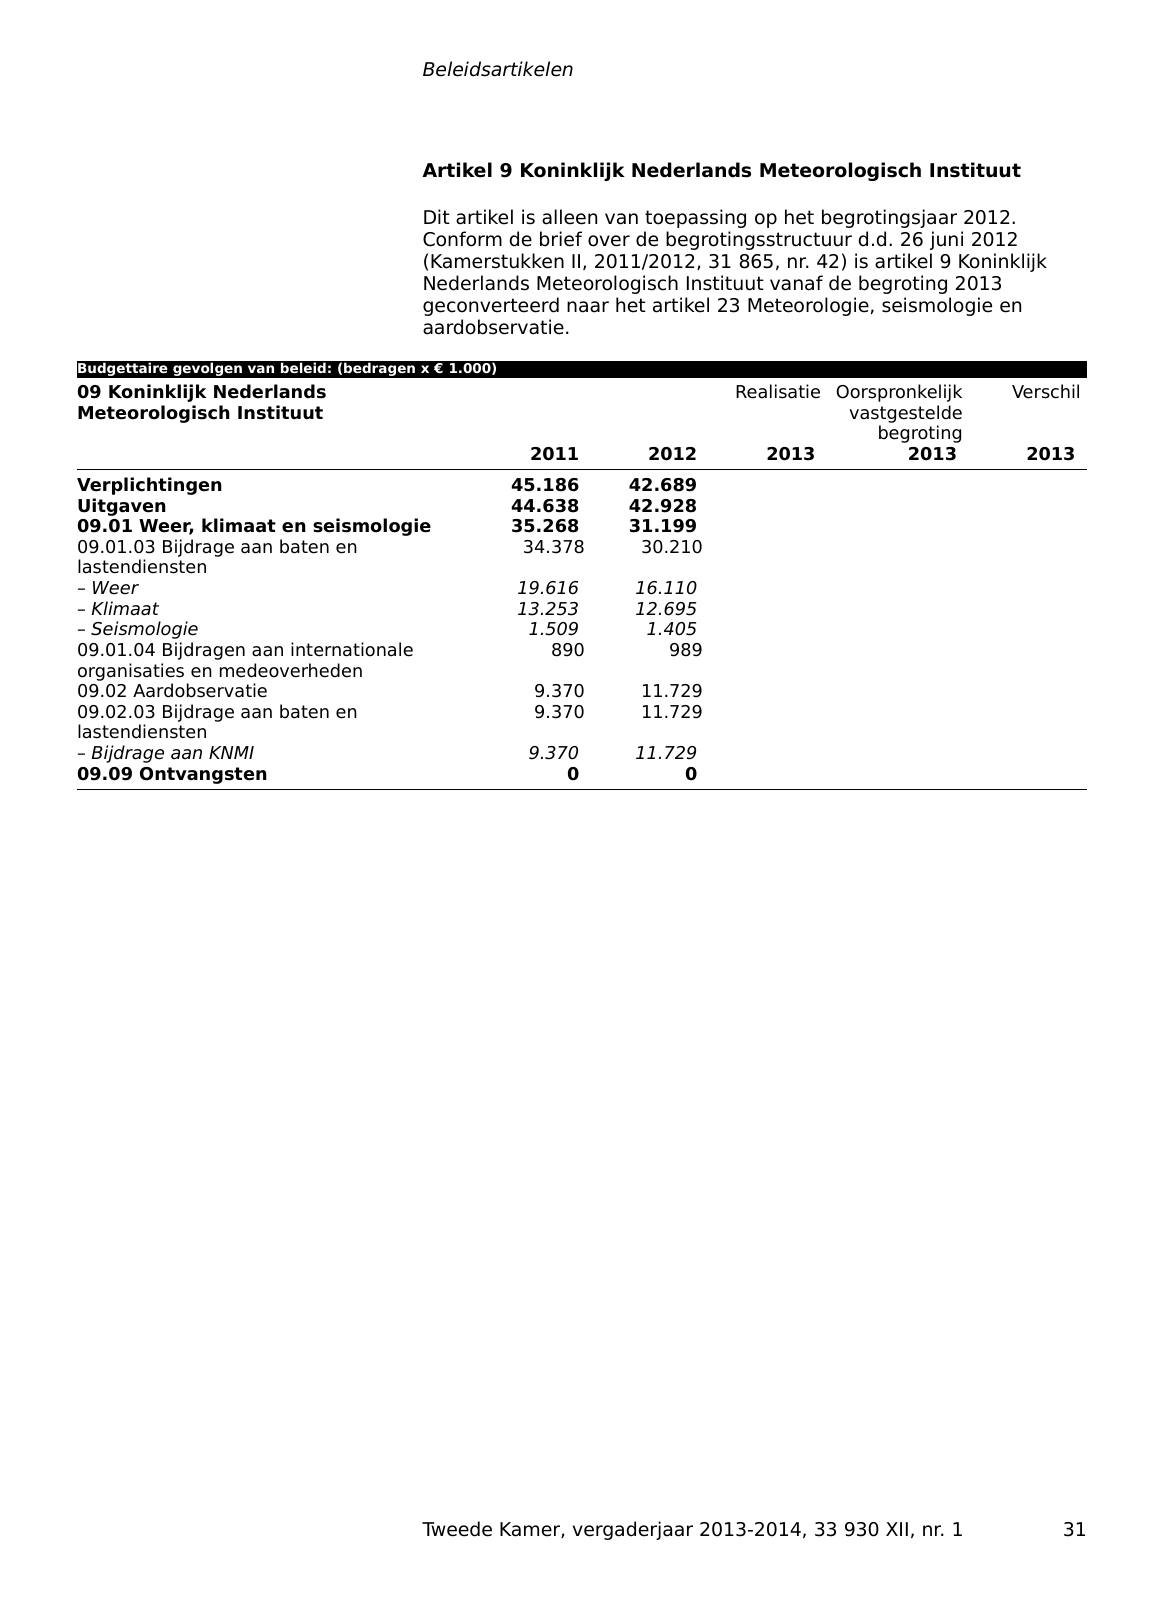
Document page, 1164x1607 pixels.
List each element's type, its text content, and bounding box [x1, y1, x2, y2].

table_cell [77, 444, 472, 469]
table_cell [827, 764, 968, 789]
table_cell 09.09 Ontvangsten [77, 764, 472, 789]
table_cell [827, 578, 968, 599]
table_cell [969, 599, 1087, 619]
table_cell [709, 764, 827, 789]
table_cell [827, 702, 968, 743]
table_cell [827, 743, 968, 764]
table_cell 09.01 Weer, klimaat en seismologie [77, 516, 472, 537]
table_cell 2013 [827, 444, 968, 469]
table_cell [709, 516, 827, 537]
table_cell [827, 619, 968, 640]
table_cell [709, 619, 827, 640]
subtitle Artikel 9 Koninklijk Nederlands Meteorologisch Instituut [422, 160, 1087, 182]
table_cell 989 [591, 640, 708, 681]
table_cell 13.253 [473, 599, 591, 619]
table_cell 16.110 [591, 578, 708, 599]
table_cell [709, 578, 827, 599]
table_cell [709, 743, 827, 764]
table_cell [709, 537, 827, 578]
table_cell [969, 743, 1087, 764]
table_cell 1.509 [473, 619, 591, 640]
table_cell [827, 496, 968, 516]
table_cell [969, 516, 1087, 537]
table_cell [709, 496, 827, 516]
table_cell 09.01.04 Bijdragen aan internationale organisaties en medeoverheden [77, 640, 472, 681]
table_cell Uitgaven [77, 496, 472, 516]
table_cell [827, 681, 968, 702]
table_cell 0 [473, 764, 591, 789]
table_cell 1.405 [591, 619, 708, 640]
table_cell [709, 470, 827, 496]
table_cell 11.729 [591, 681, 708, 702]
table_cell [473, 378, 591, 444]
table_cell [709, 599, 827, 619]
table_cell [709, 681, 827, 702]
table_cell 2013 [969, 444, 1087, 469]
table_cell [969, 764, 1087, 789]
table_cell Oorspronkelijk vastgestelde begroting [827, 378, 968, 444]
table_cell 2013 [709, 444, 827, 469]
text Dit artikel is alleen van toepassing op het begrotingsjaar 2012. Conform de brief over de begrotingsstructuur d.d. 26 juni 2012 (Kamerstukken II, 2011/2012, 31 865, nr. 42) is artikel 9 Koninklijk Nederlands Meteorologisch Instituut vanaf de begroting 2013 geconverteerd naar het artikel 23 Meteorologie, seismologie en aardobservatie. [422, 207, 1087, 339]
table_cell 11.729 [591, 743, 708, 764]
table_cell 31.199 [591, 516, 708, 537]
table_cell [827, 640, 968, 681]
table_cell [969, 470, 1087, 496]
table_cell 09 Koninklijk Nederlands Meteorologisch Instituut [77, 378, 472, 444]
table_cell [827, 599, 968, 619]
table_cell 890 [473, 640, 591, 681]
table_cell 42.689 [591, 470, 708, 496]
table_cell 35.268 [473, 516, 591, 537]
table_cell 0 [591, 764, 708, 789]
table_cell Verplichtingen [77, 470, 472, 496]
table_cell 2012 [591, 444, 708, 469]
table_header Budgettaire gevolgen van beleid: (bedragen x € 1.000) [77, 361, 1087, 376]
table_cell 42.928 [591, 496, 708, 516]
table_cell [827, 470, 968, 496]
table_cell [709, 702, 827, 743]
table_cell 2011 [473, 444, 591, 469]
table_cell – Bijdrage aan KNMI [77, 743, 472, 764]
table_cell [969, 702, 1087, 743]
table_cell 30.210 [591, 537, 708, 578]
table_cell 9.370 [473, 681, 591, 702]
table_cell 11.729 [591, 702, 708, 743]
table_cell [969, 496, 1087, 516]
table_cell 45.186 [473, 470, 591, 496]
table_cell [827, 516, 968, 537]
table_cell 19.616 [473, 578, 591, 599]
table_cell [969, 578, 1087, 599]
table_cell [827, 537, 968, 578]
table_cell 44.638 [473, 496, 591, 516]
table_cell – Seismologie [77, 619, 472, 640]
table_cell – Klimaat [77, 599, 472, 619]
table_cell 9.370 [473, 702, 591, 743]
table_cell [709, 640, 827, 681]
table_cell [969, 640, 1087, 681]
table_cell Realisatie [709, 378, 827, 444]
table_cell [969, 619, 1087, 640]
table_cell [591, 378, 708, 444]
table_cell 09.02.03 Bijdrage aan baten en lastendiensten [77, 702, 472, 743]
table_cell 34.378 [473, 537, 591, 578]
table_cell [969, 537, 1087, 578]
table_cell Verschil [969, 378, 1087, 444]
table_cell [969, 681, 1087, 702]
table_cell 9.370 [473, 743, 591, 764]
table_cell 09.02 Aardobservatie [77, 681, 472, 702]
table_cell 12.695 [591, 599, 708, 619]
table_cell 09.01.03 Bijdrage aan baten en lastendiensten [77, 537, 472, 578]
table_cell – Weer [77, 578, 472, 599]
